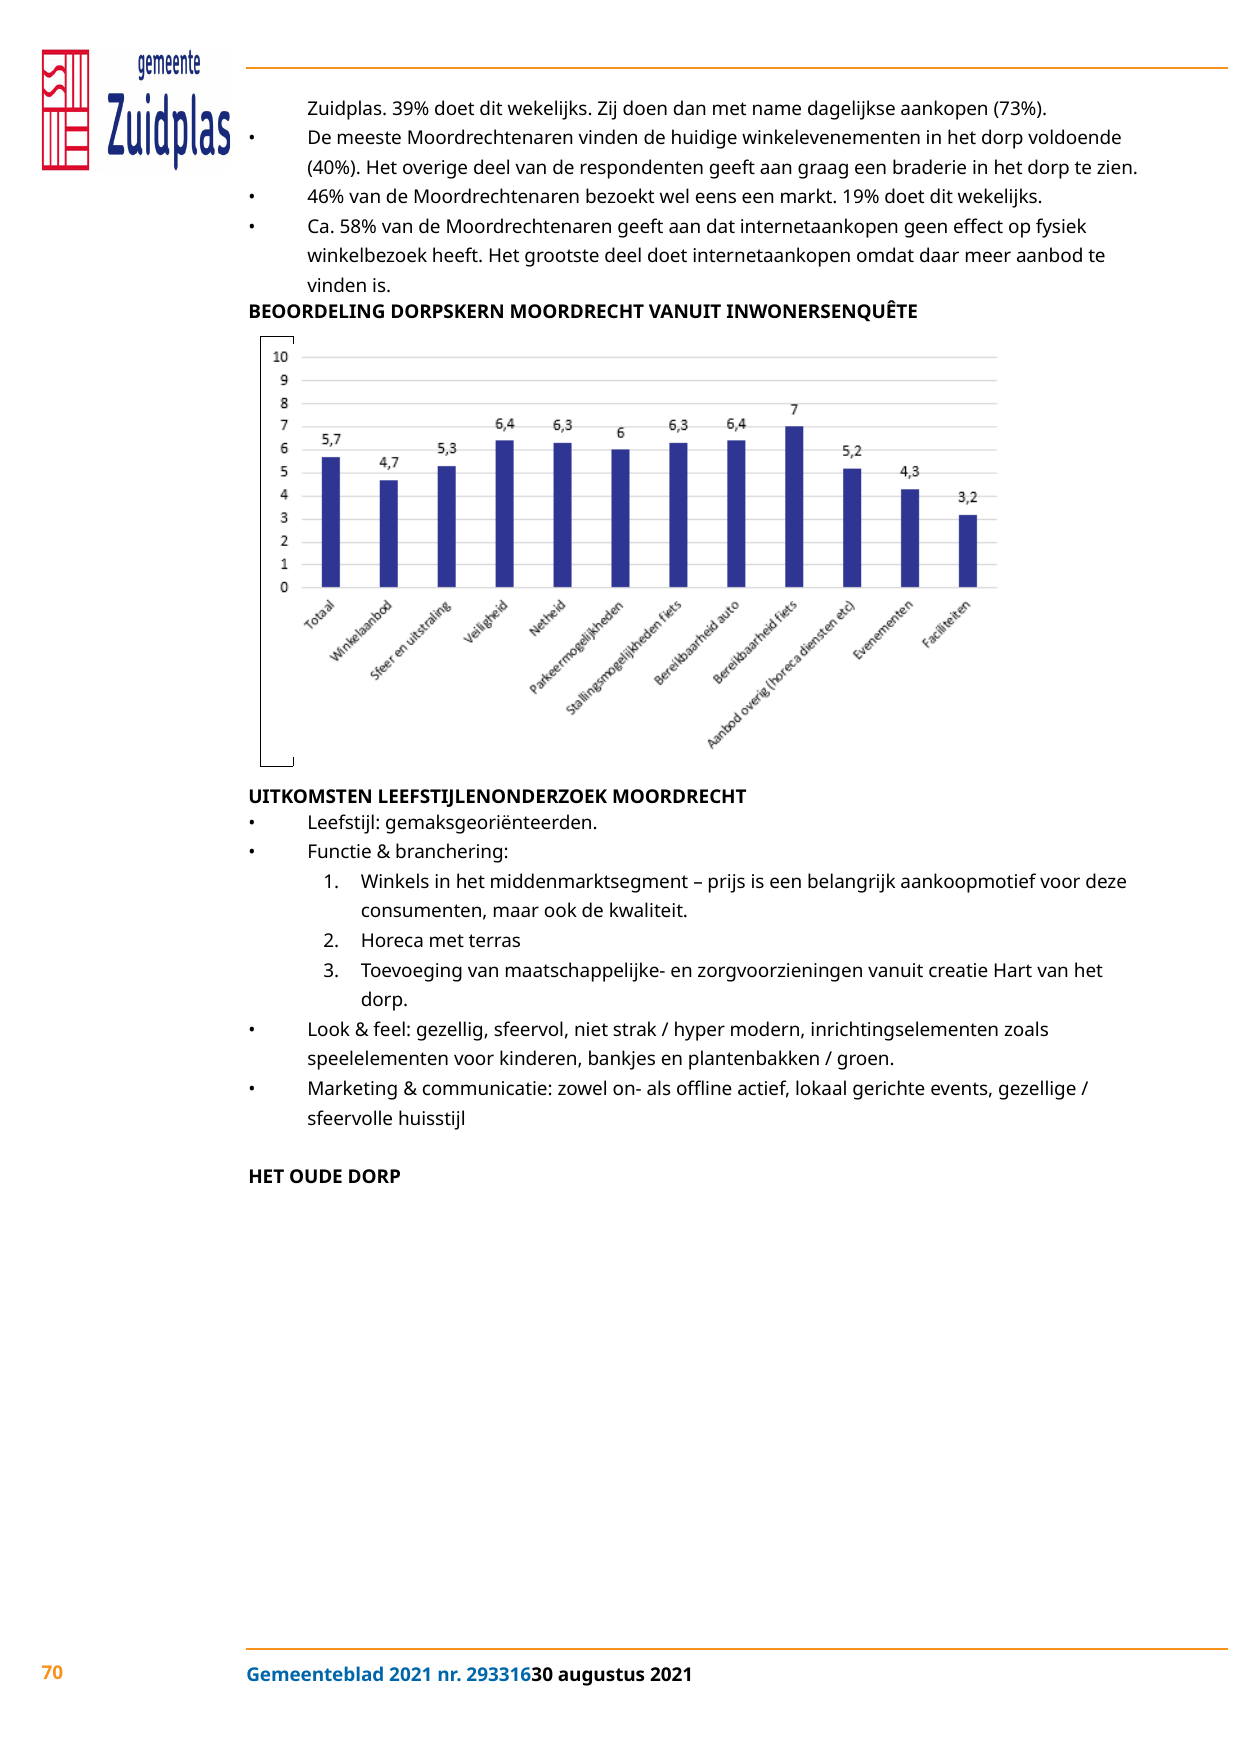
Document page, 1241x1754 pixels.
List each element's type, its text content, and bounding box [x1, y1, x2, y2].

table_cell Leefstijl: gemaksgeoriënteerden. Functie & branchering: Winkels in het middenmarktsegment – prijs is een belangrijk aankoopmotief voor deze consumenten, maar ook de kwaliteit. Horeca met terras Toevoeging van maatschappelijke- en zorgvoorzieningen vanuit creatie Hart van het dorp. Look & feel: gezellig, sfeervol, niet strak / hyper modern, inrichtingselementen zoals speelelementen voor kinderen, bankjes en plantenbakken / groen. Marketing & communicatie: zowel on- als offline actief, lokaal gerichte events, gezellige / sfeervolle huisstijl [248, 809, 1152, 1131]
table_cell UITKOMSTEN LEEFSTIJLENONDERZOEK MOORDRECHT [248, 783, 1152, 809]
picture [41, 47, 231, 172]
table_header HET OUDE DORP [248, 1164, 1152, 1189]
table_cell [261, 345, 293, 766]
picture [268, 344, 1008, 757]
table_cell [261, 337, 293, 344]
table_cell BEOORDELING DORPSKERN MOORDRECHT VANUIT INWONERSENQUÊTE [248, 298, 1152, 324]
table_cell [248, 324, 1152, 344]
table_cell [248, 345, 1152, 783]
table_cell Zuidplas. 39% doet dit wekelijks. Zij doen dan met name dagelijkse aankopen (73%). De meeste Moordrechtenaren vinden de huidige winkelevenementen in het dorp voldoende (40%). Het overige deel van de respondenten geeft aan graag een braderie in het dorp te zien. 46% van de Moordrechtenaren bezoekt wel eens een markt. 19% doet dit wekelijks. Ca. 58% van de Moordrechtenaren geeft aan dat internetaankopen geen effect op fysiek winkelbezoek heeft. Het grootste deel doet internetaankopen omdat daar meer aanbod te vinden is. [248, 95, 1152, 298]
